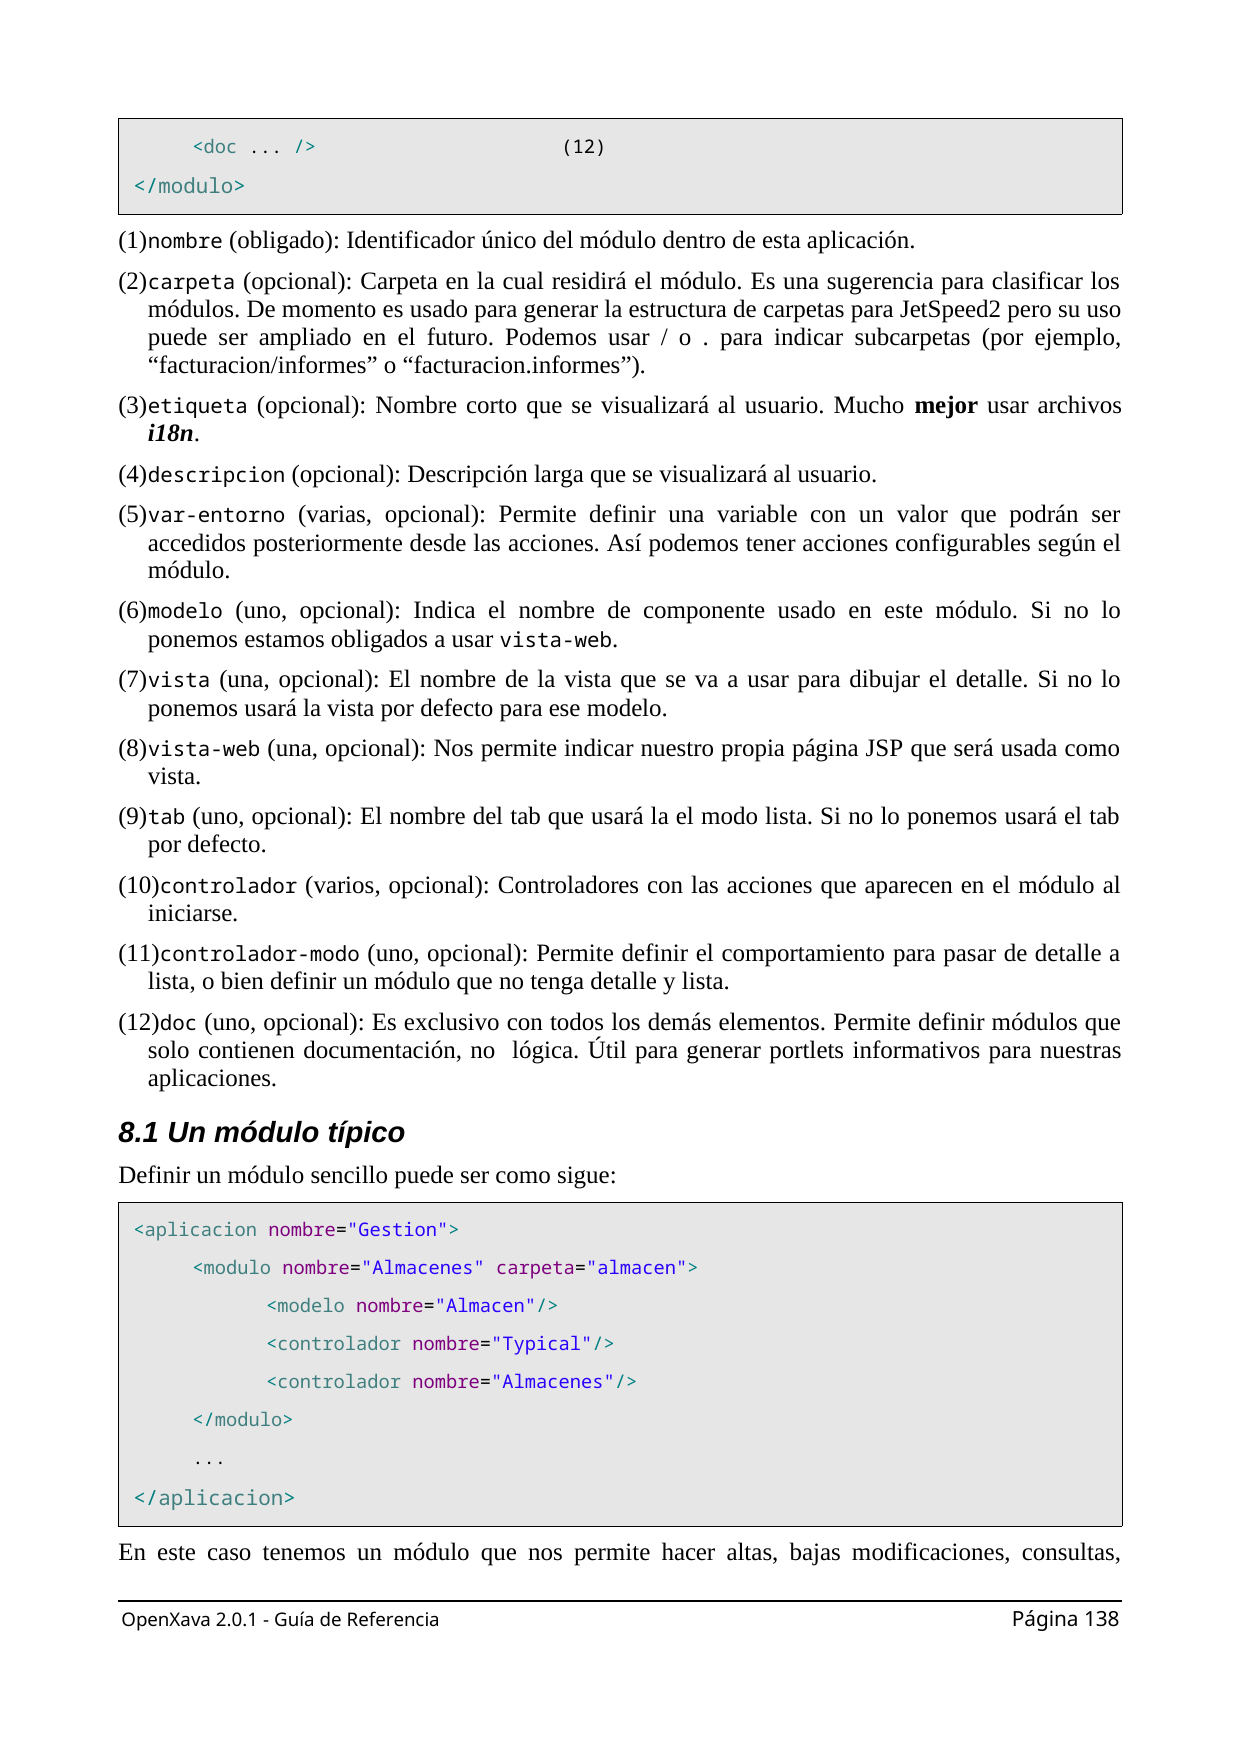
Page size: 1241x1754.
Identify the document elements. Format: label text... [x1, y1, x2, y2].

list etiqueta (opcional): Nombre corto que se visualizará al usuario. Mucho mejor usar archivos i18n. [118, 391, 1122, 447]
list controlador (varios, opcional): Controladores con las acciones que aparecen en el módulo al iniciarse. [118, 871, 1122, 927]
text </aplicacion> [119, 1468, 1122, 1526]
list nombre (obligado): Identificador único del módulo dentro de esta aplicación. [118, 227, 1122, 255]
text <modulo nombre="Almacenes" carpeta="almacen"> [119, 1240, 1122, 1278]
subtitle Un módulo típico [118, 1116, 1122, 1149]
text <doc ... /> (12) [119, 119, 1122, 156]
text </modulo> [119, 1392, 1122, 1430]
text ... [119, 1430, 1122, 1468]
text <controlador nombre="Typical"/> [119, 1316, 1122, 1354]
list descripcion (opcional): Descripción larga que se visualizará al usuario. [118, 460, 1122, 488]
list controlador-modo (uno, opcional): Permite definir el comportamiento para pasar de detalle a lista, o bien definir un módulo que no tenga detalle y lista. [118, 939, 1122, 995]
list modelo (uno, opcional): Indica el nombre de componente usado en este módulo. Si no lo ponemos estamos obligados a usar vista-web. [118, 597, 1122, 653]
list tab (uno, opcional): El nombre del tab que usará la el modo lista. Si no lo ponemos usará el tab por defecto. [118, 802, 1122, 858]
list vista (una, opcional): El nombre de la vista que se va a usar para dibujar el detalle. Si no lo ponemos usará la vista por defecto para ese modelo. [118, 666, 1122, 721]
list var-entorno (varias, opcional): Permite definir una variable con un valor que podrán ser accedidos posteriormente desde las acciones. Así podemos tener acciones configurables según el módulo. [118, 500, 1122, 584]
text </modulo> [119, 156, 1122, 214]
list vista-web (una, opcional): Nos permite indicar nuestro propia página JSP que será usada como vista. [118, 734, 1122, 790]
list doc (uno, opcional): Es exclusivo con todos los demás elementos. Permite definir módulos que solo contienen documentación, no lógica. Útil para generar portlets informativos para nuestras aplicaciones. [118, 1008, 1122, 1091]
text Definir un módulo sencillo puede ser como sigue: [118, 1162, 1122, 1189]
text <aplicacion nombre="Gestion"> [119, 1203, 1122, 1240]
text En este caso tenemos un módulo que nos permite hacer altas, bajas modificaciones, consultas, [118, 1538, 1122, 1566]
text <modelo nombre="Almacen"/> [119, 1278, 1122, 1316]
list carpeta (opcional): Carpeta en la cual residirá el módulo. Es una sugerencia para clasificar los módulos. De momento es usado para generar la estructura de carpetas para JetSpeed2 pero su uso puede ser ampliado en el futuro. Podemos usar / o . para indicar subcarpetas (por ejemplo, “facturacion/informes” o “facturacion.informes”). [118, 267, 1122, 379]
text <controlador nombre="Almacenes"/> [119, 1354, 1122, 1392]
